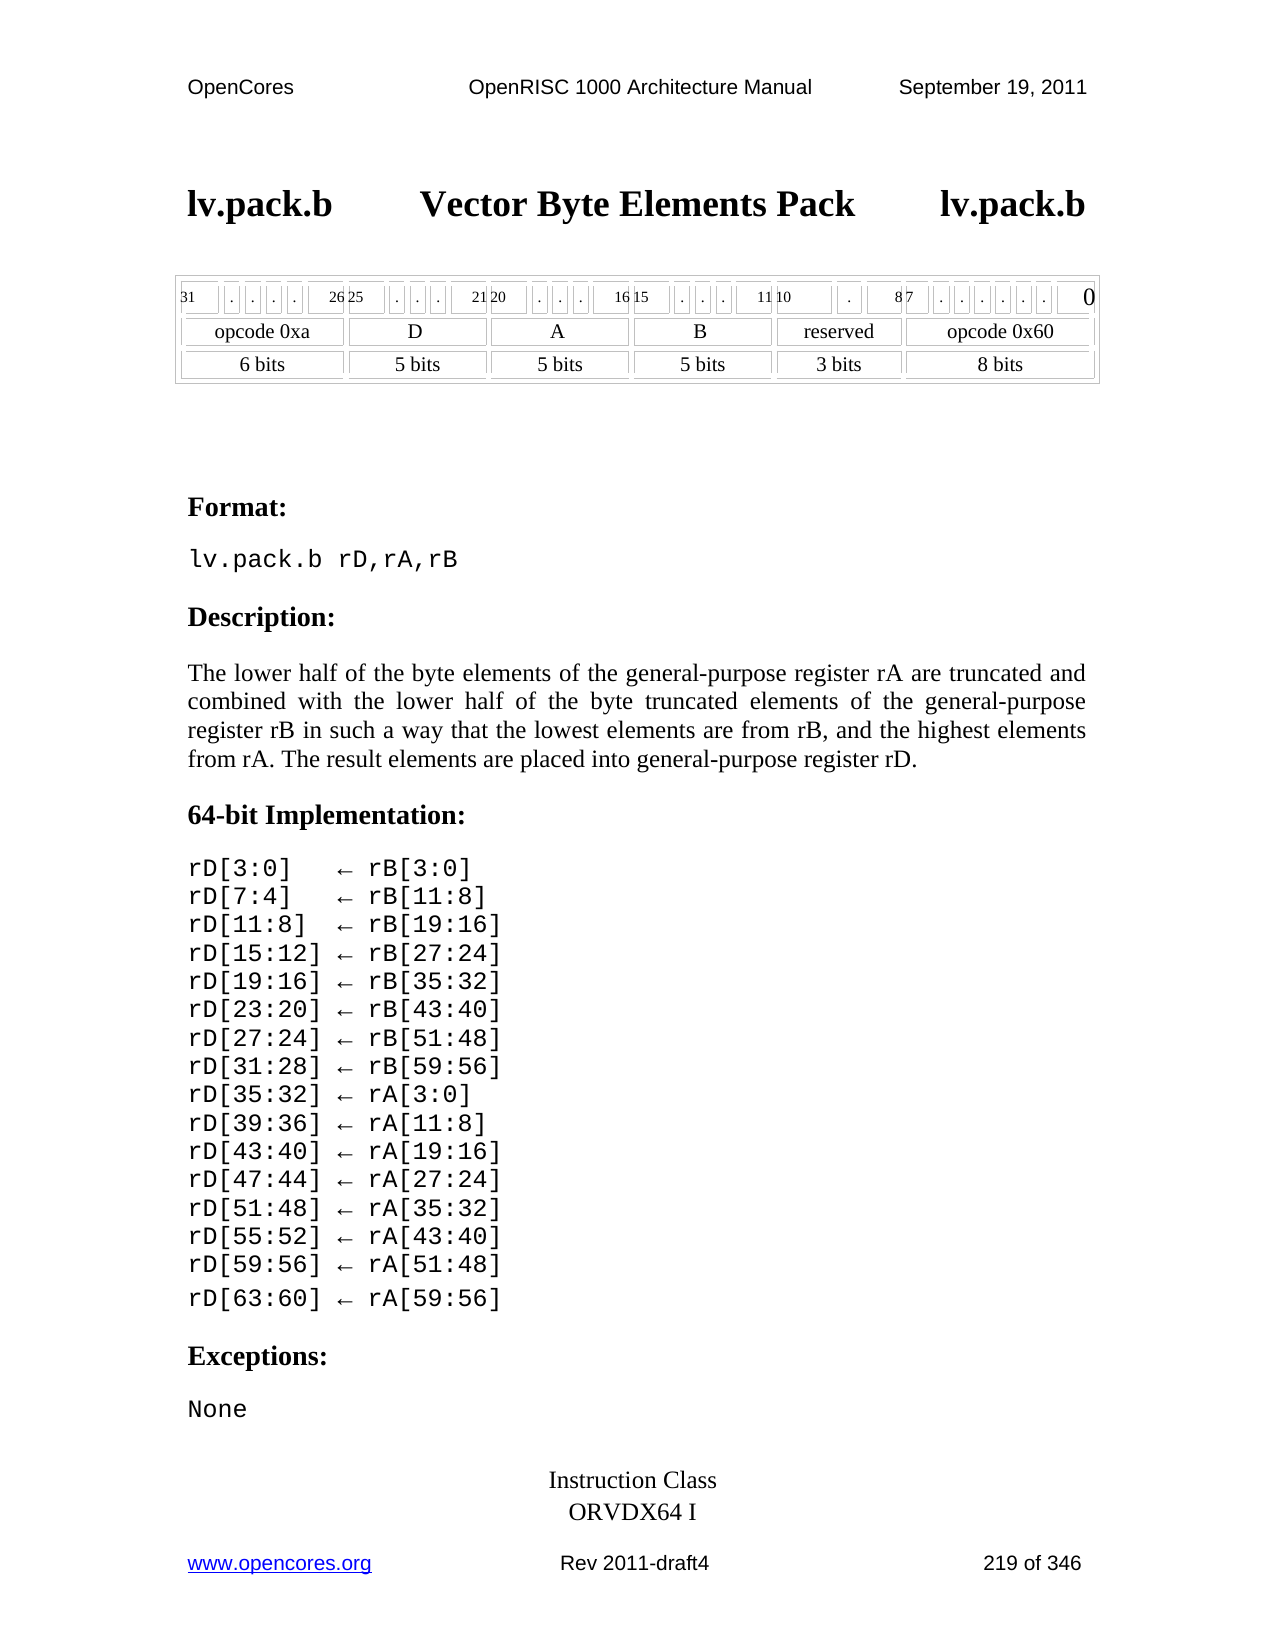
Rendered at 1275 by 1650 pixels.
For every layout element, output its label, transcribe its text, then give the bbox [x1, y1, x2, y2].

text Format: [187, 489, 1087, 522]
text rD[3:0] ← rB[3:0] rD[7:4] ← rB[11:8] rD[11:8] ← rB[19:16] rD[15:12] ← rB[27:24] rD[19:16] ← rB[35:32] rD[23:20] ← rB[43:40] rD[27:24] ← rB[51:48] rD[31:28] ← rB[59:56] rD[35:32] ← rA[3:0] rD[39:36] ← rA[11:8] rD[43:40] ← rA[19:16] rD[47:44] ← rA[27:24] rD[51:48] ← rA[35:32] rD[55:52] ← rA[43:40] rD[59:56] ← rA[51:48] rD[63:60] ← rA[59:56] [187, 855, 1087, 1314]
text Exceptions: [187, 1339, 1087, 1371]
text lv.pack.b rD,rA,rB [187, 547, 1087, 575]
text 64-bit Implementation: [187, 798, 1087, 830]
text The lower half of the byte elements of the general-purpose register rA are truncated and combined with the lower half of the byte truncated elements of the general-purpose register rB in such a way that the lowest elements are from rB, and the highest elements from rA. The result elements are placed into general-purpose register rD. [187, 658, 1087, 773]
text None [187, 1396, 1087, 1425]
text Description: [187, 600, 1087, 633]
